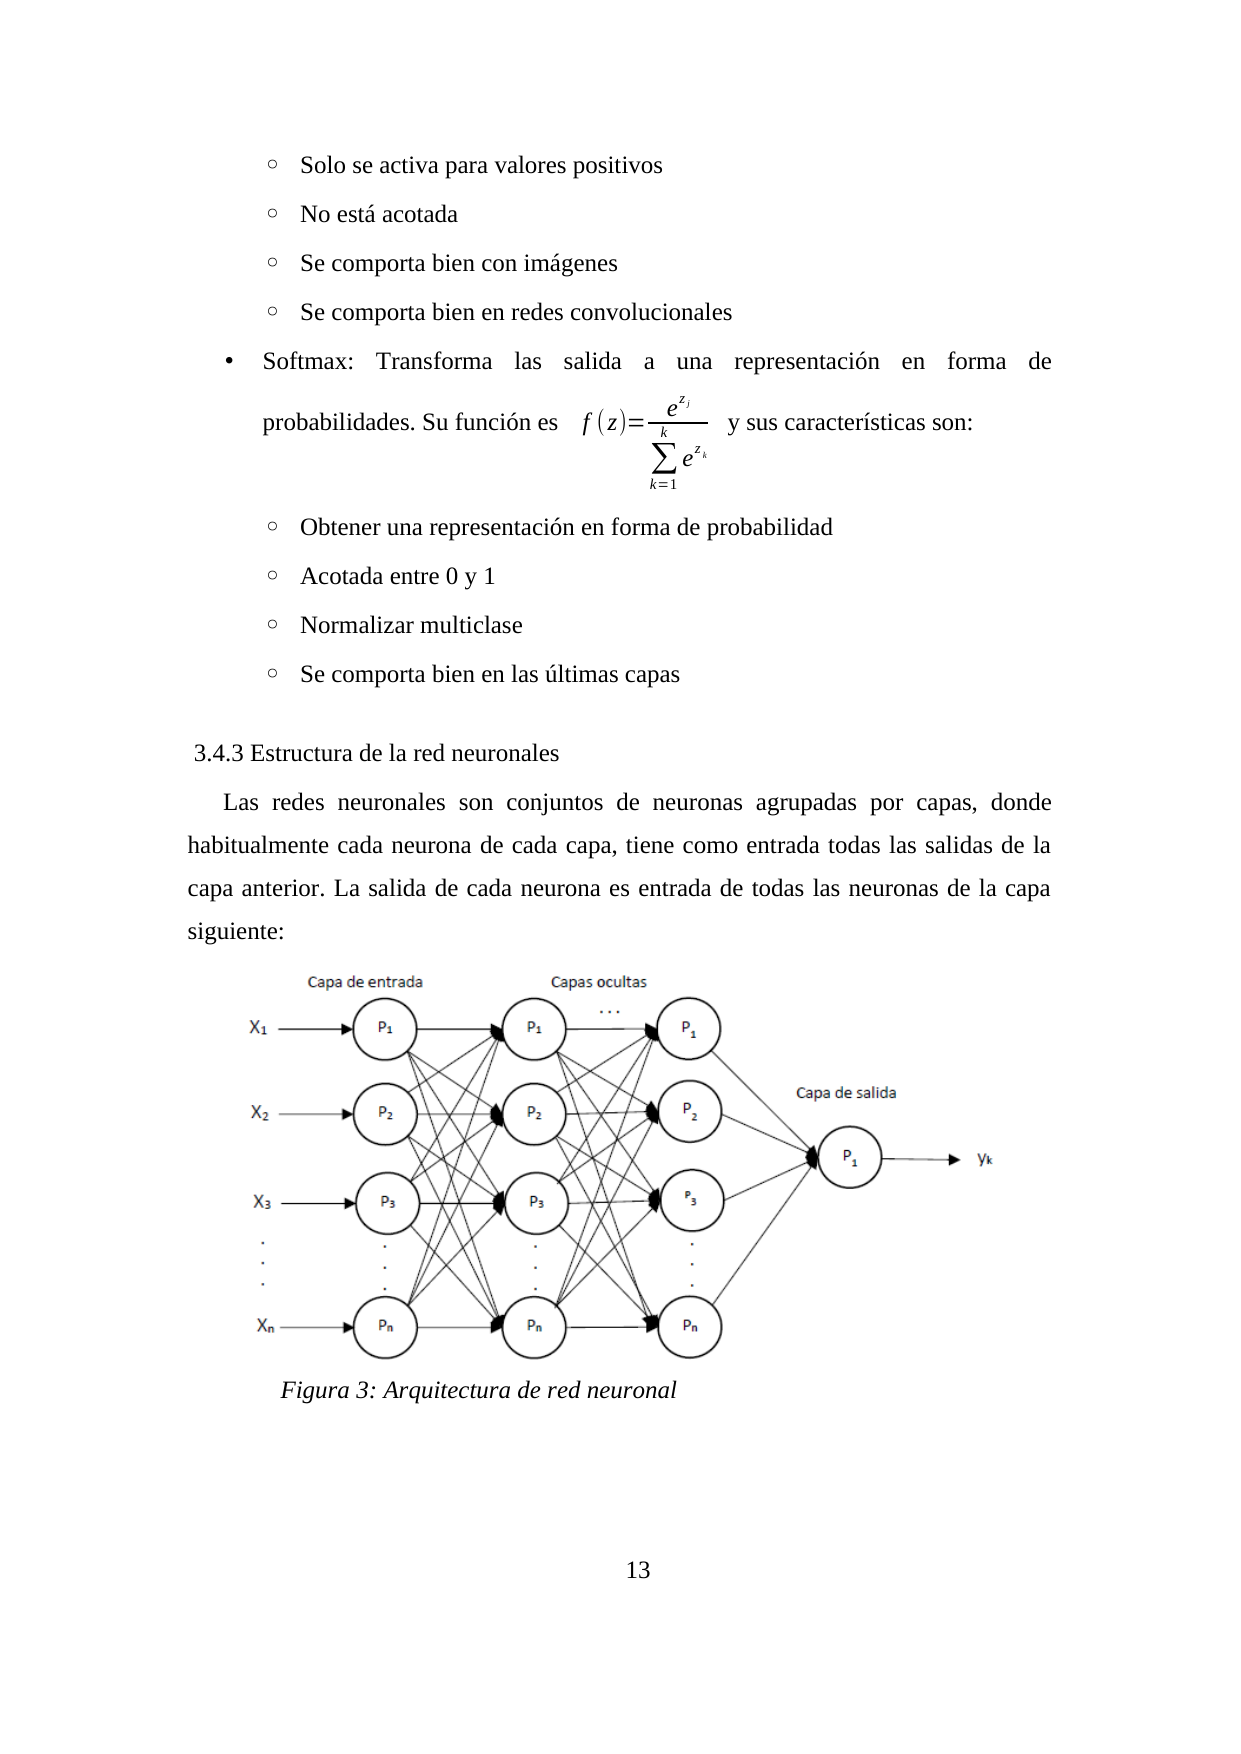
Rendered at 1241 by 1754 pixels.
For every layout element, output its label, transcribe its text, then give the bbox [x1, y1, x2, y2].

list Obtener una representación en forma de probabilidad [262, 512, 1053, 541]
list Acotada entre 0 y 1 [262, 561, 1053, 590]
text Las redes neuronales son conjuntos de neuronas agrupadas por capas, donde habitualmente cada neurona de cada capa, tiene como entrada todas las salidas de la capa anterior. La salida de cada neurona es entrada de todas las neuronas de la capa siguiente: [187, 787, 1053, 945]
picture [245, 972, 996, 1361]
text Figura 3: Arquitectura de red neuronal [245, 1361, 995, 1403]
list Solo se activa para valores positivos [262, 150, 1053, 179]
list Normalizar multiclase [262, 610, 1053, 639]
list Softmax: Transforma las salida a una representación en forma de probabilidades. Su función es y sus características son: [225, 346, 1053, 492]
list No está acotada [262, 199, 1053, 228]
list Se comporta bien en las últimas capas [262, 659, 1053, 688]
list Se comporta bien con imágenes [262, 248, 1053, 277]
subtitle Estructura de la red neuronales [187, 738, 1053, 767]
list Se comporta bien en redes convolucionales [262, 297, 1053, 326]
